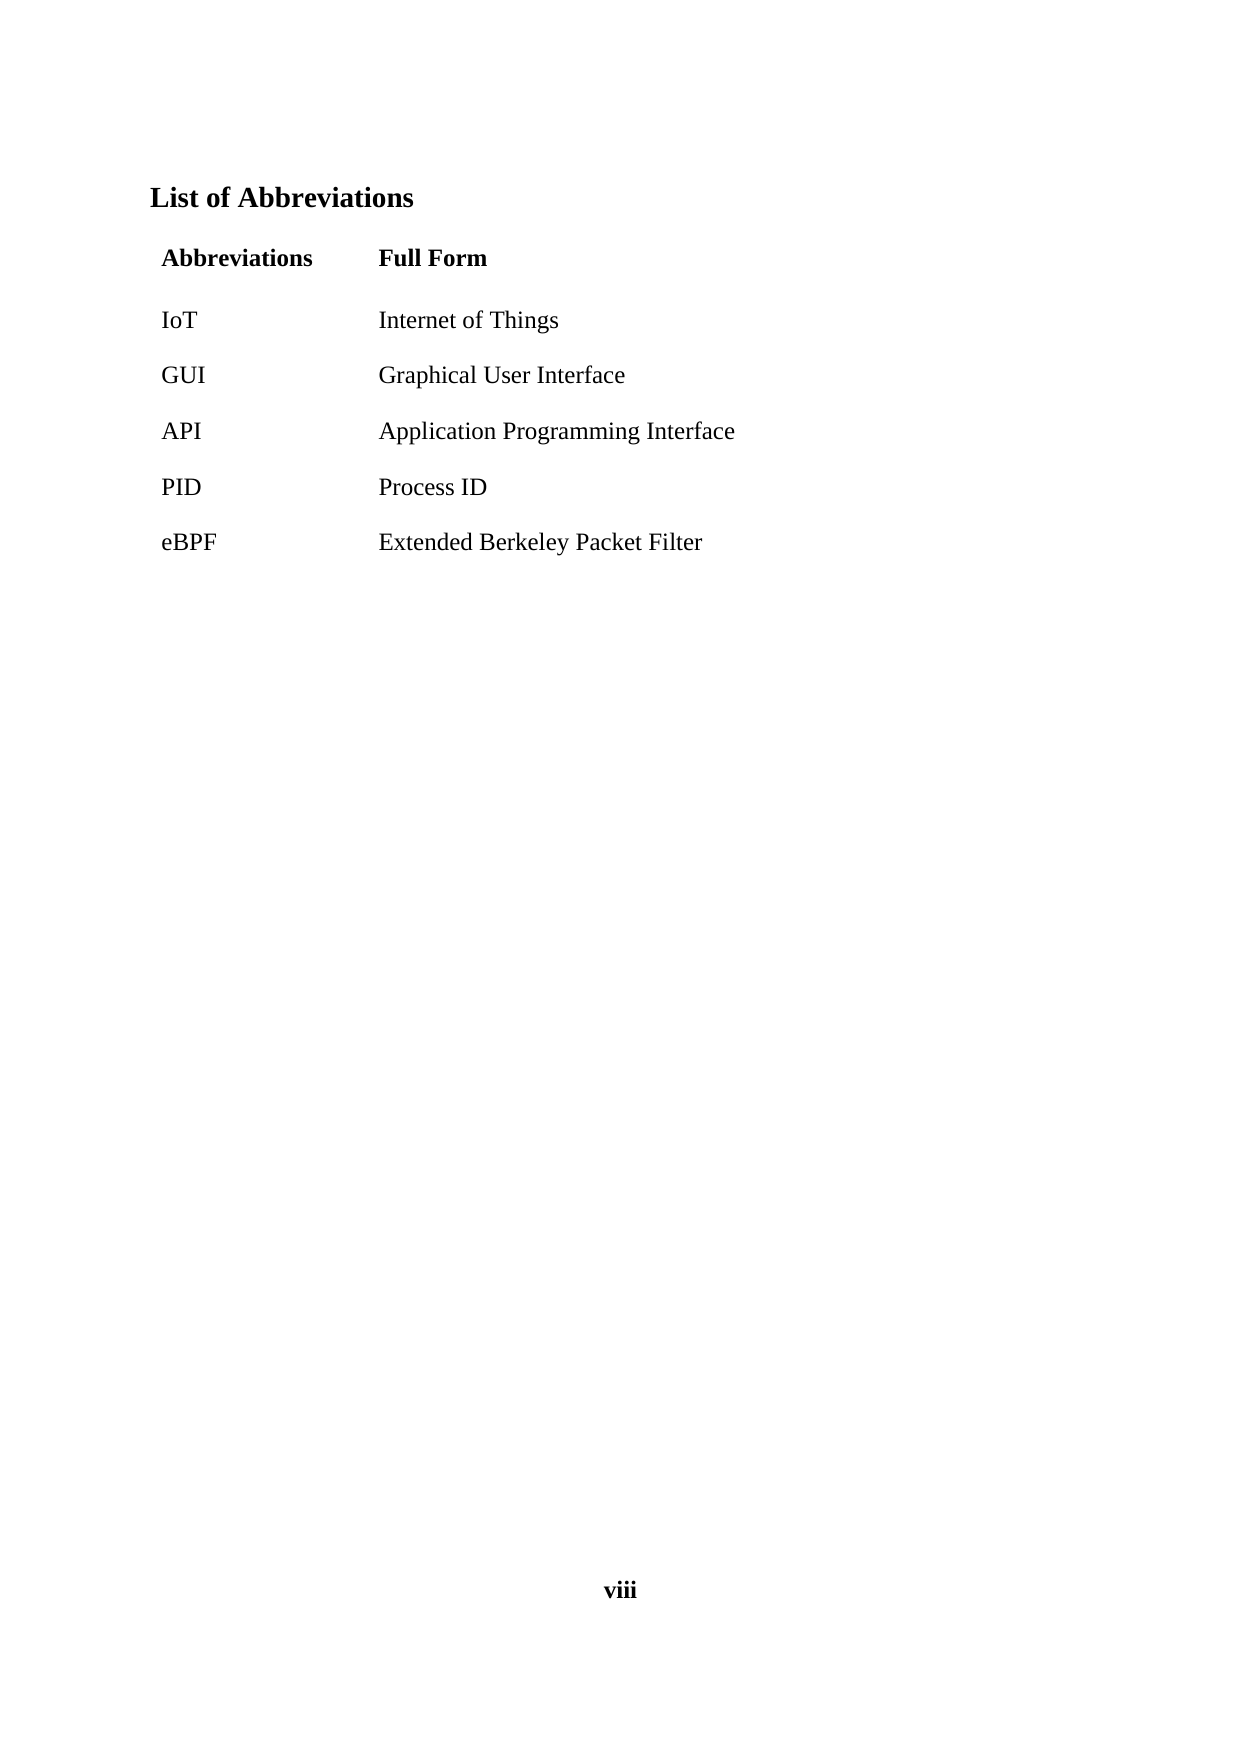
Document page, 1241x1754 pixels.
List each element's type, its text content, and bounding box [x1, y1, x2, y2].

table_cell Application Programming Interface [367, 416, 1087, 472]
table_cell Process ID [367, 472, 1087, 527]
table_cell PID [150, 472, 367, 527]
table_cell API [150, 416, 367, 472]
table_cell IoT [150, 305, 367, 361]
text List of Abbreviations [150, 180, 1091, 213]
table_header Abbreviations [150, 243, 367, 305]
table_cell GUI [150, 361, 367, 416]
table_cell Internet of Things [367, 305, 1087, 361]
table_header Full Form [367, 243, 1087, 305]
table_cell eBPF [150, 527, 367, 583]
table_cell Graphical User Interface [367, 361, 1087, 416]
table_cell Extended Berkeley Packet Filter [367, 527, 1087, 583]
